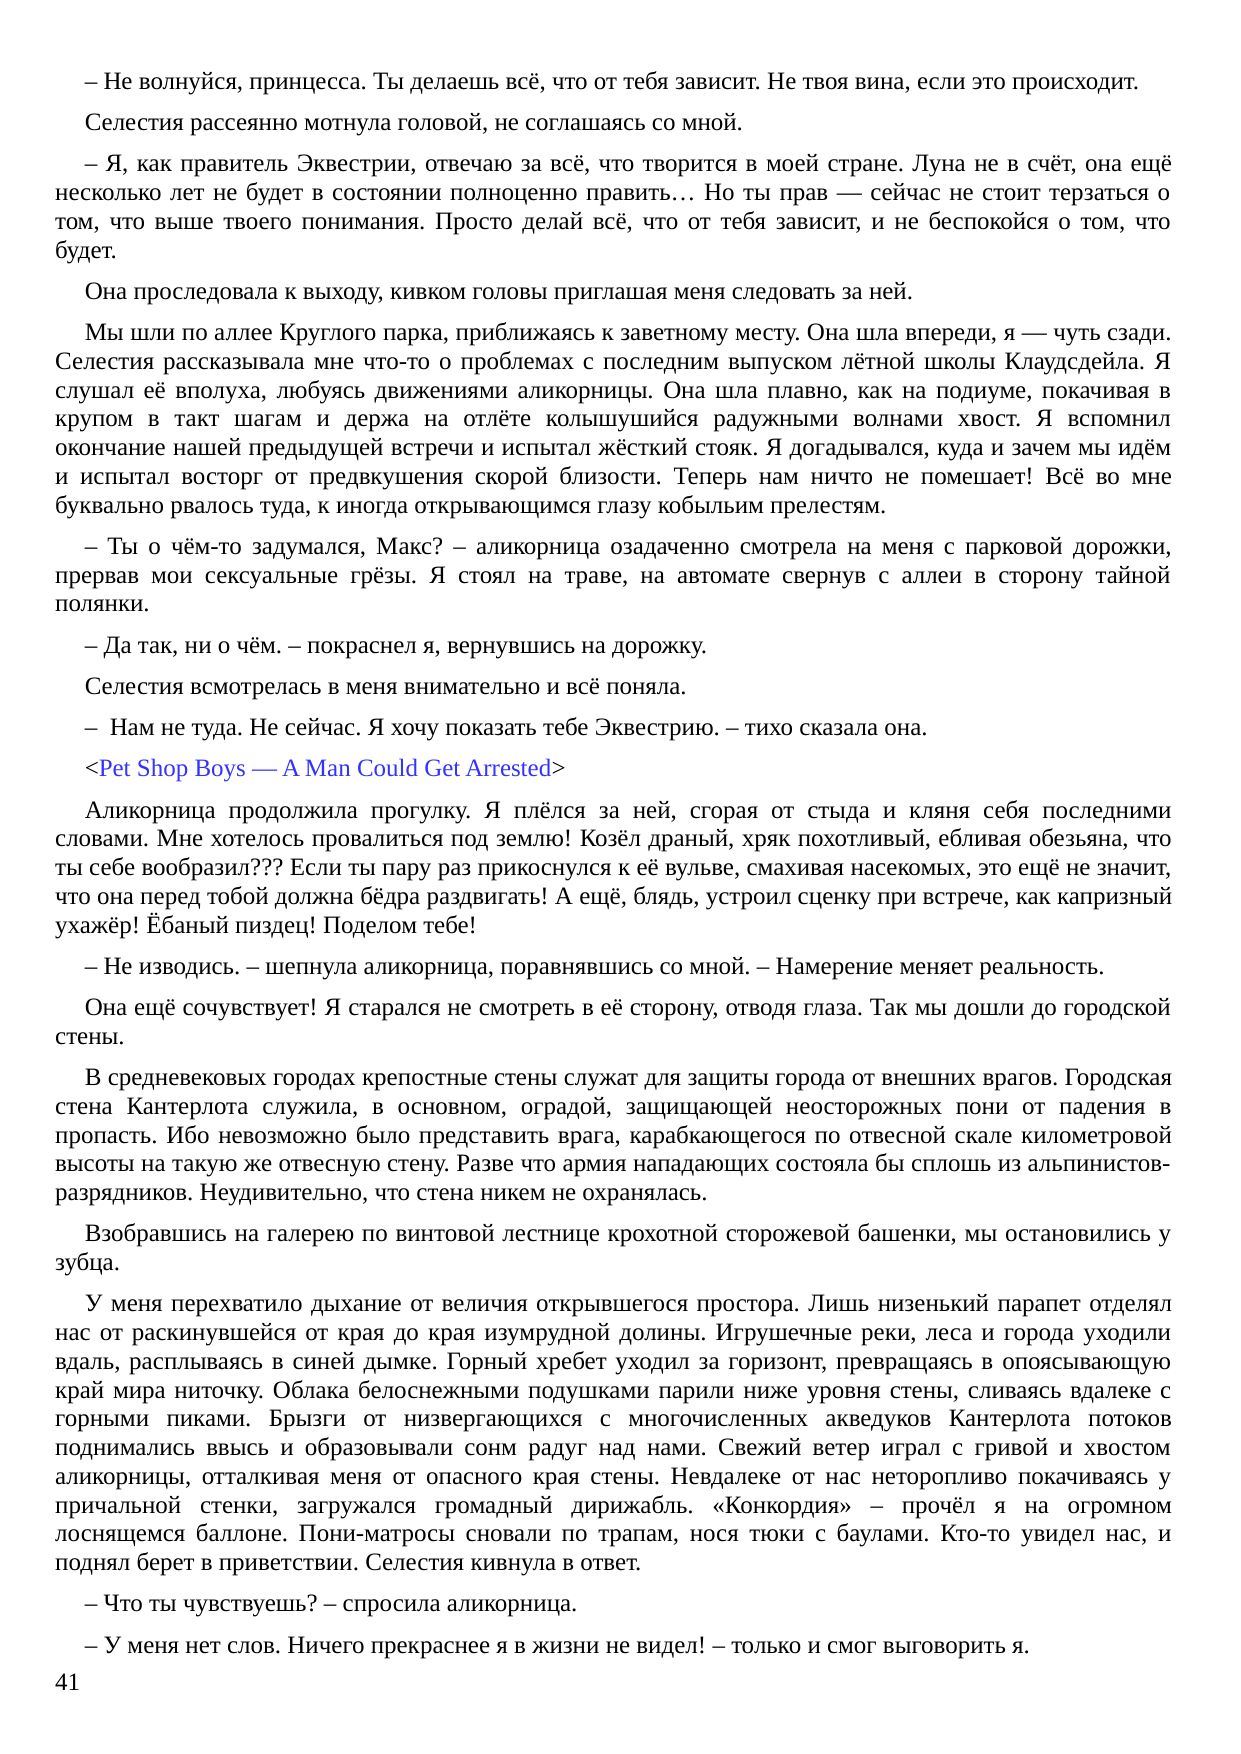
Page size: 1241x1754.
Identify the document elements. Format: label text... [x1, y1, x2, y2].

text – Не волнуйся, принцесса. Ты делаешь всё, что от тебя зависит. Не твоя вина, если это происходит. [55, 66, 1173, 95]
text Она ещё сочувствует! Я старался не смотреть в её сторону, отводя глаза. Так мы дошли до городской стены. [55, 992, 1173, 1050]
text – Что ты чувствуешь? – спросила аликорница. [55, 1588, 1173, 1617]
text Взобравшись на галерею по винтовой лестнице крохотной сторожевой башенки, мы остановились у зубца. [55, 1218, 1173, 1276]
text Она проследовала к выходу, кивком головы приглашая меня следовать за ней. [55, 276, 1173, 305]
text – Я, как правитель Эквестрии, отвечаю за всё, что творится в моей стране. Луна не в счёт, она ещё несколько лет не будет в состоянии полноценно править… Но ты прав — сейчас не стоит терзаться о том, что выше твоего понимания. Просто делай всё, что от тебя зависит, и не беспокойся о том, что будет. [55, 148, 1173, 263]
text Мы шли по аллее Круглого парка, приближаясь к заветному месту. Она шла впереди, я — чуть cзади. Селестия рассказывала мне что-то о проблемах с последним выпуском лётной школы Клаудсдейла. Я слушал её вполуха, любуясь движениями аликорницы. Она шла плавно, как на подиуме, покачивая в крупом в такт шагам и держа на отлёте колышушийся радужными волнами хвост. Я вспомнил окончание нашей предыдущей встречи и испытал жёсткий стояк. Я догадывался, куда и зачем мы идём и испытал восторг от предвкушения скорой близости. Теперь нам ничто не помешает! Всё во мне буквально рвалось туда, к иногда открывающимся глазу кобыльим прелестям. [55, 317, 1173, 518]
text Селестия всмотрелась в меня внимательно и всё поняла. [55, 671, 1173, 700]
text – Да так, ни о чём. – покраснел я, вернувшись на дорожку. [55, 630, 1173, 658]
text Аликорница продолжила прогулку. Я плёлся за ней, сгорая от стыда и кляня себя последними словами. Мне хотелось провалиться под землю! Козёл драный, хряк похотливый, ебливая обезьяна, что ты себе вообразил??? Если ты пару раз прикоснулся к её вульве, смахивая насекомых, это ещё не значит, что она перед тобой должна бёдра раздвигать! А ещё, блядь, устроил сценку при встрече, как капризный ухажёр! Ёбаный пиздец! Поделом тебе! [55, 795, 1173, 938]
text <Pet Shop Boys — A Man Could Get Arrested> [55, 753, 1173, 782]
text – Ты о чём-то задумался, Макс? – аликорница озадаченно смотрела на меня с парковой дорожки, прервав мои сексуальные грёзы. Я стоял на траве, на автомате свернув с аллеи в сторону тайной полянки. [55, 531, 1173, 617]
text У меня перехватило дыхание от величия открывшегося простора. Лишь низенький парапет отделял нас от раскинувшейся от края до края изумрудной долины. Игрушечные реки, леса и города уходили вдаль, расплываясь в синей дымке. Горный хребет уходил за горизонт, превращаясь в опоясывающую край мира ниточку. Облака белоснежными подушками парили ниже уровня стены, сливаясь вдалеке с горными пиками. Брызги от низвергающихся с многочисленных акведуков Кантерлота потоков поднимались ввысь и образовывали сонм радуг над нами. Свежий ветер играл с гривой и хвостом аликорницы, отталкивая меня от опасного края стены. Невдалеке от нас неторопливо покачиваясь у причальной стенки, загружался громадный дирижабль. «Конкордия» – прочёл я на огромном лоснящемся баллоне. Пони-матросы сновали по трапам, нося тюки с баулами. Кто-то увидел нас, и поднял берет в приветствии. Селестия кивнула в ответ. [55, 1288, 1173, 1576]
text – Нам не туда. Не сейчас. Я хочу показать тебе Эквестрию. – тихо сказала она. [55, 712, 1173, 741]
text – Не изводись. – шепнула аликорница, поравнявшись со мной. – Намерение меняет реальность. [55, 951, 1173, 980]
text В средневековых городах крепостные стены служат для защиты города от внешних врагов. Городская стена Кантерлота служила, в основном, оградой, защищающей неосторожных пони от падения в пропасть. Ибо невозможно было представить врага, карабкающегося по отвесной скале километровой высоты на такую же отвесную стену. Разве что армия нападающих состояла бы сплошь из альпинистов-разрядников. Неудивительно, что стена никем не охранялась. [55, 1062, 1173, 1206]
text – У меня нет слов. Ничего прекраснее я в жизни не видел! – только и смог выговорить я. [55, 1630, 1173, 1658]
text Селестия рассеянно мотнула головой, не соглашаясь со мной. [55, 107, 1173, 136]
